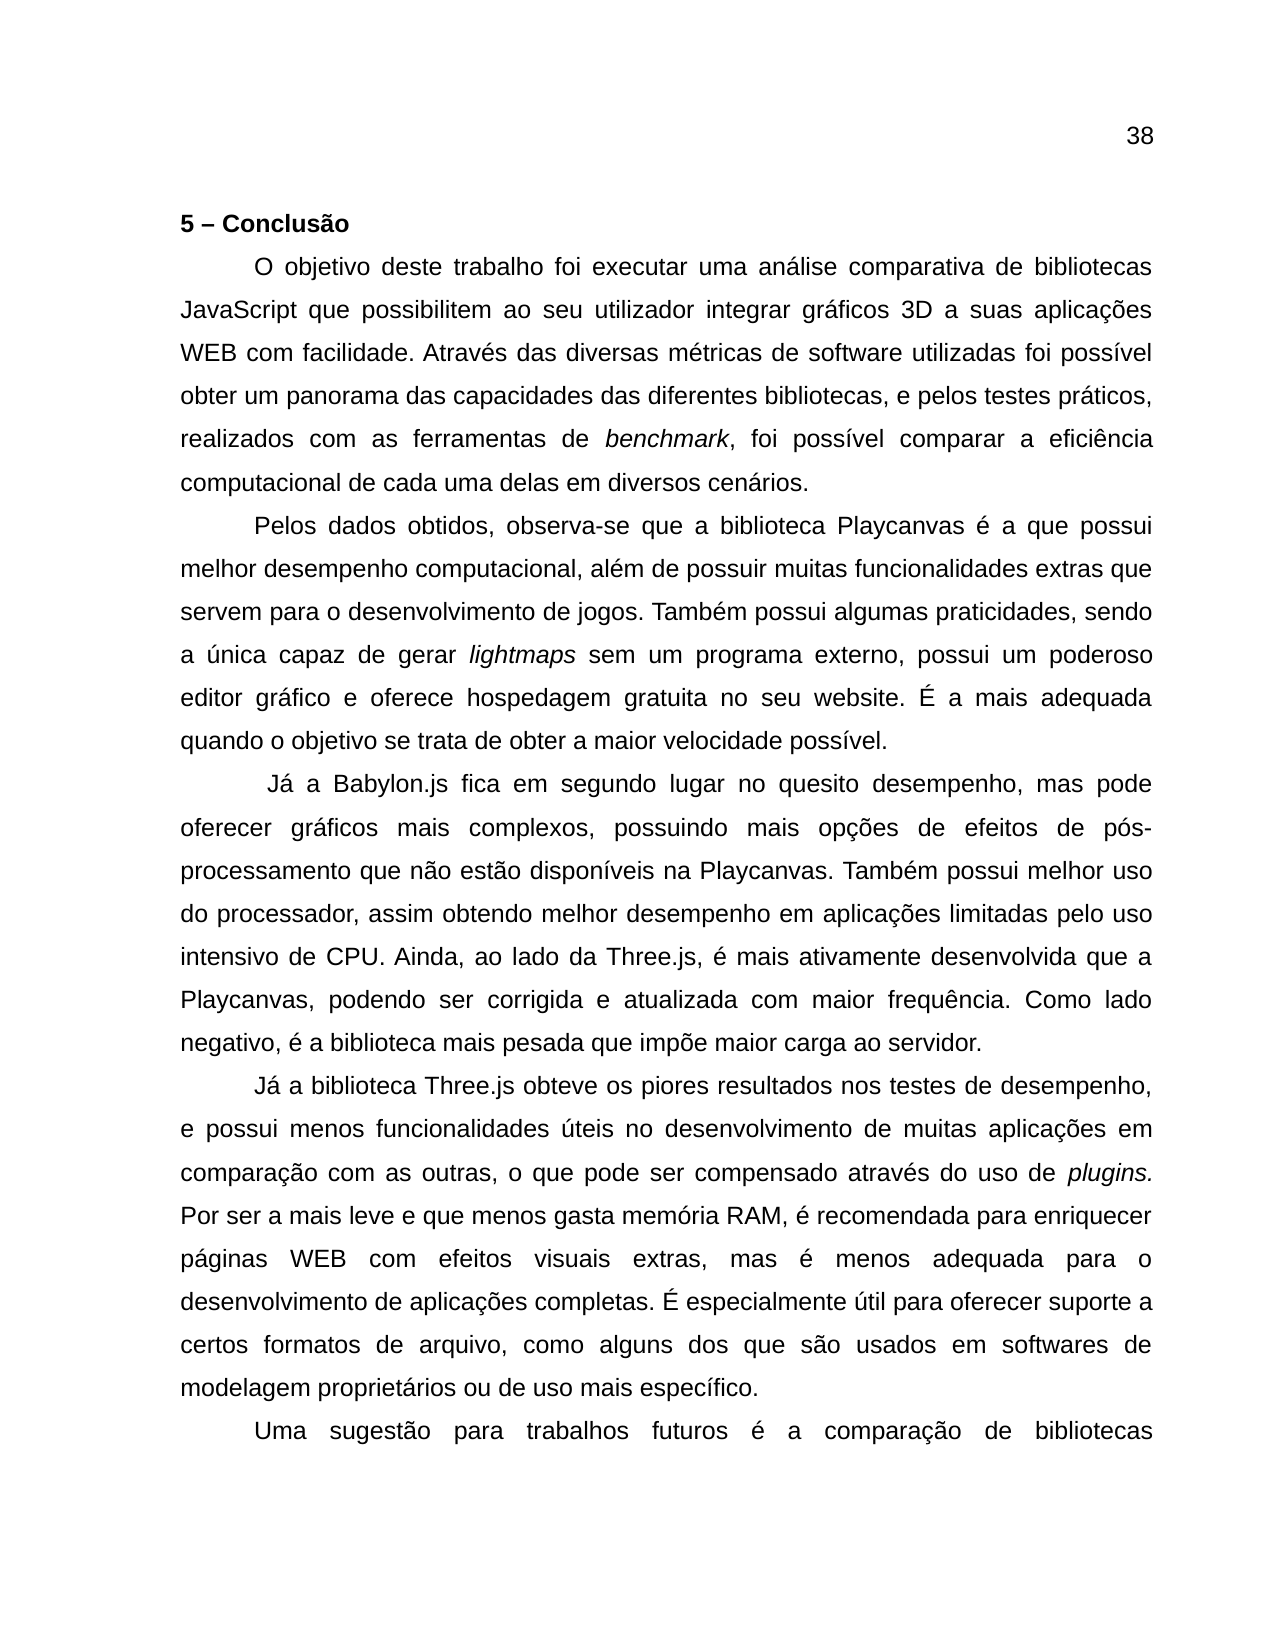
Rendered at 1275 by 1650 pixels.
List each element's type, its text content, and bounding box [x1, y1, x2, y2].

text Uma sugestão para trabalhos futuros é a comparação de bibliotecas [180, 1416, 1154, 1445]
text Já a Babylon.js fica em segundo lugar no quesito desempenho, mas pode oferecer gráficos mais complexos, possuindo mais opções de efeitos de pós-processamento que não estão disponíveis na Playcanvas. Também possui melhor uso do processador, assim obtendo melhor desempenho em aplicações limitadas pelo uso intensivo de CPU. Ainda, ao lado da Three.js, é mais ativamente desenvolvida que a Playcanvas, podendo ser corrigida e atualizada com maior frequência. Como lado negativo, é a biblioteca mais pesada que impõe maior carga ao servidor. [180, 769, 1154, 1057]
text O objetivo deste trabalho foi executar uma análise comparativa de bibliotecas JavaScript que possibilitem ao seu utilizador integrar gráficos 3D a suas aplicações WEB com facilidade. Através das diversas métricas de software utilizadas foi possível obter um panorama das capacidades das diferentes bibliotecas, e pelos testes práticos, realizados com as ferramentas de benchmark, foi possível comparar a eficiência computacional de cada uma delas em diversos cenários. [180, 252, 1154, 496]
text Pelos dados obtidos, observa-se que a biblioteca Playcanvas é a que possui melhor desempenho computacional, além de possuir muitas funcionalidades extras que servem para o desenvolvimento de jogos. Também possui algumas praticidades, sendo a única capaz de gerar lightmaps sem um programa externo, possui um poderoso editor gráfico e oferece hospedagem gratuita no seu website. É a mais adequada quando o objetivo se trata de obter a maior velocidade possível. [180, 511, 1154, 755]
text Já a biblioteca Three.js obteve os piores resultados nos testes de desempenho, e possui menos funcionalidades úteis no desenvolvimento de muitas aplicações em comparação com as outras, o que pode ser compensado através do uso de plugins. Por ser a mais leve e que menos gasta memória RAM, é recomendada para enriquecer páginas WEB com efeitos visuais extras, mas é menos adequada para o desenvolvimento de aplicações completas. É especialmente útil para oferecer suporte a certos formatos de arquivo, como alguns dos que são usados em softwares de modelagem proprietários ou de uso mais específico. [180, 1071, 1154, 1402]
subtitle 5 – Conclusão [180, 209, 1154, 238]
